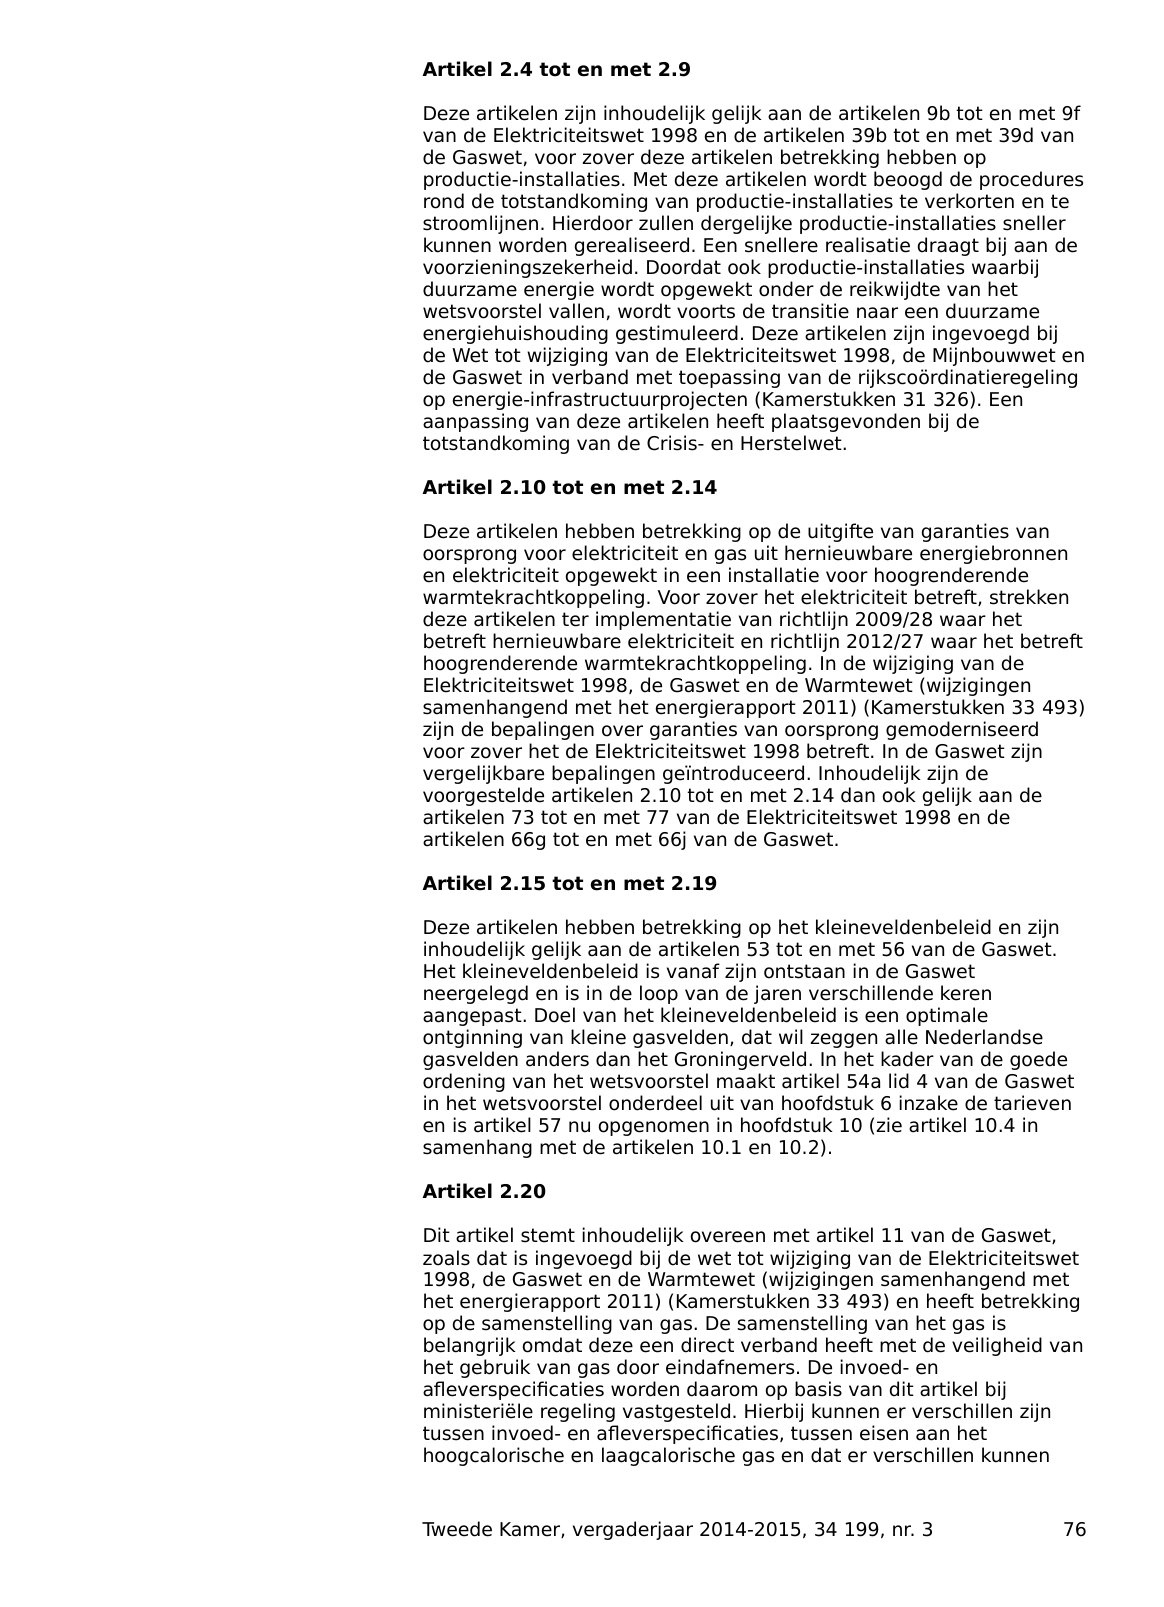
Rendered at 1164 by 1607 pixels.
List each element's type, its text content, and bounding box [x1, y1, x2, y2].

subtitle Artikel 2.20 [422, 1181, 1087, 1203]
text Deze artikelen zijn inhoudelijk gelijk aan de artikelen 9b tot en met 9f van de Elektriciteitswet 1998 en de artikelen 39b tot en met 39d van de Gaswet, voor zover deze artikelen betrekking hebben op productie-installaties. Met deze artikelen wordt beoogd de procedures rond de totstandkoming van productie-installaties te verkorten en te stroomlijnen. Hierdoor zullen dergelijke productie-installaties sneller kunnen worden gerealiseerd. Een snellere realisatie draagt bij aan de voorzieningszekerheid. Doordat ook productie-installaties waarbij duurzame energie wordt opgewekt onder de reikwijdte van het wetsvoorstel vallen, wordt voorts de transitie naar een duurzame energiehuishouding gestimuleerd. Deze artikelen zijn ingevoegd bij de Wet tot wijziging van de Elektriciteitswet 1998, de Mijnbouwwet en de Gaswet in verband met toepassing van de rijkscoördinatieregeling op energie-infrastructuurprojecten (Kamerstukken 31 326). Een aanpassing van deze artikelen heeft plaatsgevonden bij de totstandkoming van de Crisis- en Herstelwet. [422, 103, 1087, 455]
text Dit artikel stemt inhoudelijk overeen met artikel 11 van de Gaswet, zoals dat is ingevoegd bij de wet tot wijziging van de Elektriciteitswet 1998, de Gaswet en de Warmtewet (wijzigingen samenhangend met het energierapport 2011) (Kamerstukken 33 493) en heeft betrekking op de samenstelling van gas. De samenstelling van het gas is belangrijk omdat deze een direct verband heeft met de veiligheid van het gebruik van gas door eindafnemers. De invoed- en afleverspecificaties worden daarom op basis van dit artikel bij ministeriële regeling vastgesteld. Hierbij kunnen er verschillen zijn tussen invoed- en afleverspecificaties, tussen eisen aan het hoogcalorische en laagcalorische gas en dat er verschillen kunnen [422, 1225, 1087, 1467]
text Deze artikelen hebben betrekking op het kleineveldenbeleid en zijn inhoudelijk gelijk aan de artikelen 53 tot en met 56 van de Gaswet. Het kleineveldenbeleid is vanaf zijn ontstaan in de Gaswet neergelegd en is in de loop van de jaren verschillende keren aangepast. Doel van het kleineveldenbeleid is een optimale ontginning van kleine gasvelden, dat wil zeggen alle Nederlandse gasvelden anders dan het Groningerveld. In het kader van de goede ordening van het wetsvoorstel maakt artikel 54a lid 4 van de Gaswet in het wetsvoorstel onderdeel uit van hoofdstuk 6 inzake de tarieven en is artikel 57 nu opgenomen in hoofdstuk 10 (zie artikel 10.4 in samenhang met de artikelen 10.1 en 10.2). [422, 917, 1087, 1159]
subtitle Artikel 2.10 tot en met 2.14 [422, 477, 1087, 499]
text Deze artikelen hebben betrekking op de uitgifte van garanties van oorsprong voor elektriciteit en gas uit hernieuwbare energiebronnen en elektriciteit opgewekt in een installatie voor hoogrenderende warmtekrachtkoppeling. Voor zover het elektriciteit betreft, strekken deze artikelen ter implementatie van richtlijn 2009/28 waar het betreft hernieuwbare elektriciteit en richtlijn 2012/27 waar het betreft hoogrenderende warmtekrachtkoppeling. In de wijziging van de Elektriciteitswet 1998, de Gaswet en de Warmtewet (wijzigingen samenhangend met het energierapport 2011) (Kamerstukken 33 493) zijn de bepalingen over garanties van oorsprong gemoderniseerd voor zover het de Elektriciteitswet 1998 betreft. In de Gaswet zijn vergelijkbare bepalingen geïntroduceerd. Inhoudelijk zijn de voorgestelde artikelen 2.10 tot en met 2.14 dan ook gelijk aan de artikelen 73 tot en met 77 van de Elektriciteitswet 1998 en de artikelen 66g tot en met 66j van de Gaswet. [422, 521, 1087, 851]
subtitle Artikel 2.15 tot en met 2.19 [422, 873, 1087, 895]
subtitle Artikel 2.4 tot en met 2.9 [422, 59, 1087, 81]
